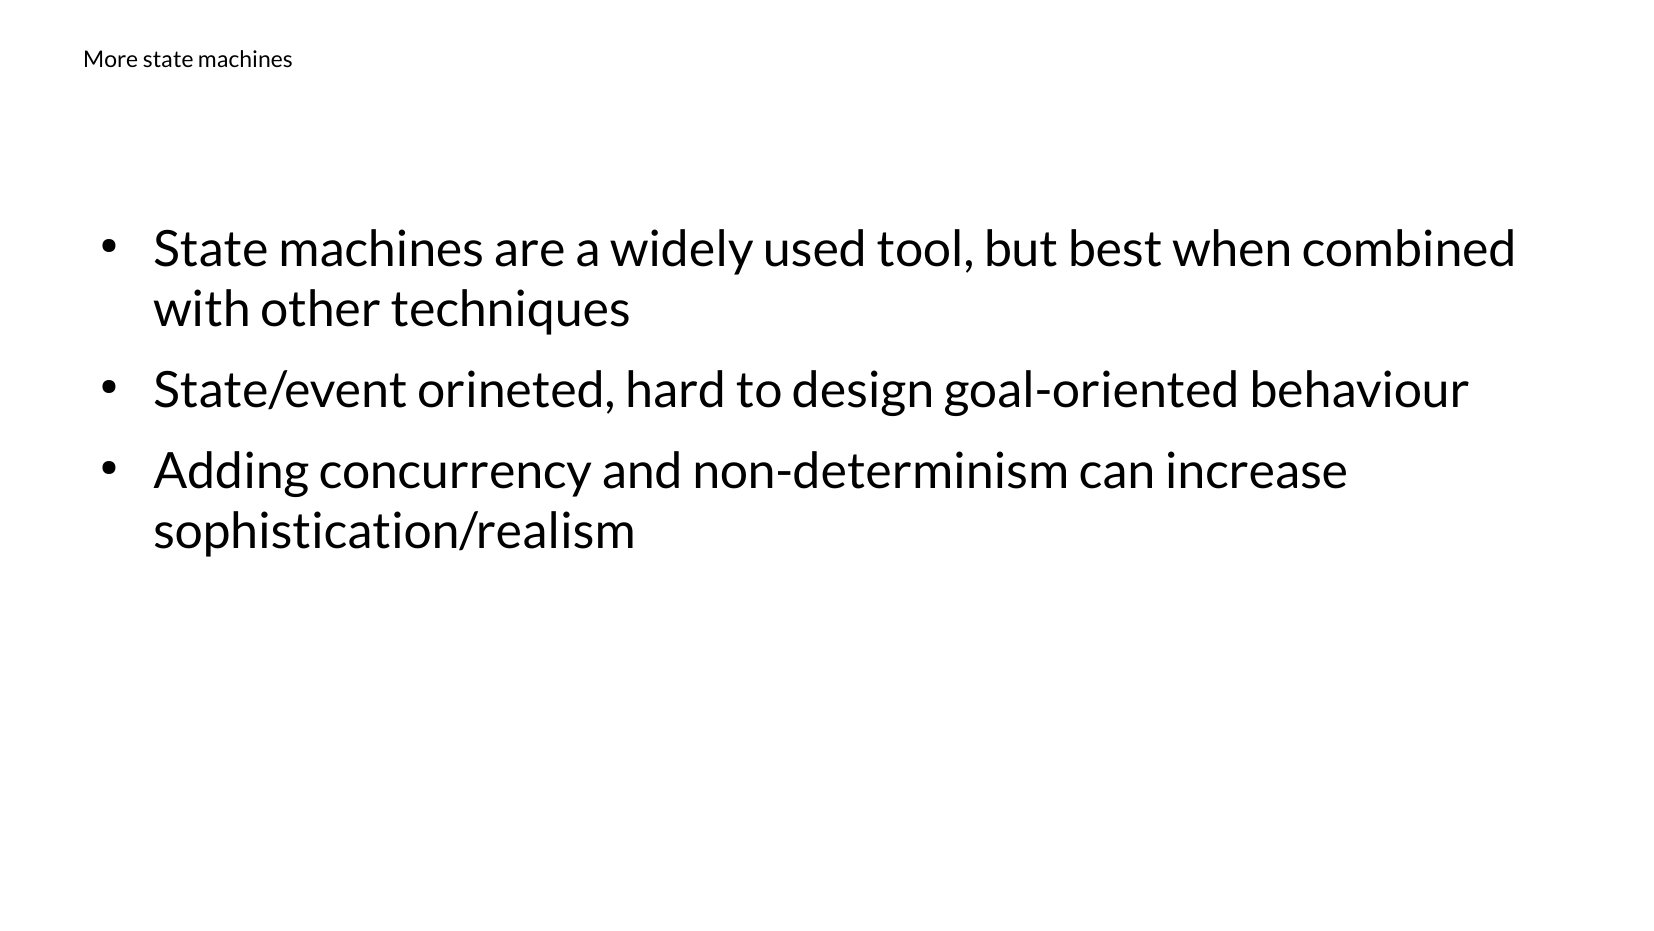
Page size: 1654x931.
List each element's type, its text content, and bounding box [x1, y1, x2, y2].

title More state machines [83, 0, 1571, 119]
list State machines are a widely used tool, but best when combined with other techniques State/event orineted, hard to design goal-oriented behaviour Adding concurrency and non-determinism can increase sophistication/realism [82, 217, 1571, 839]
